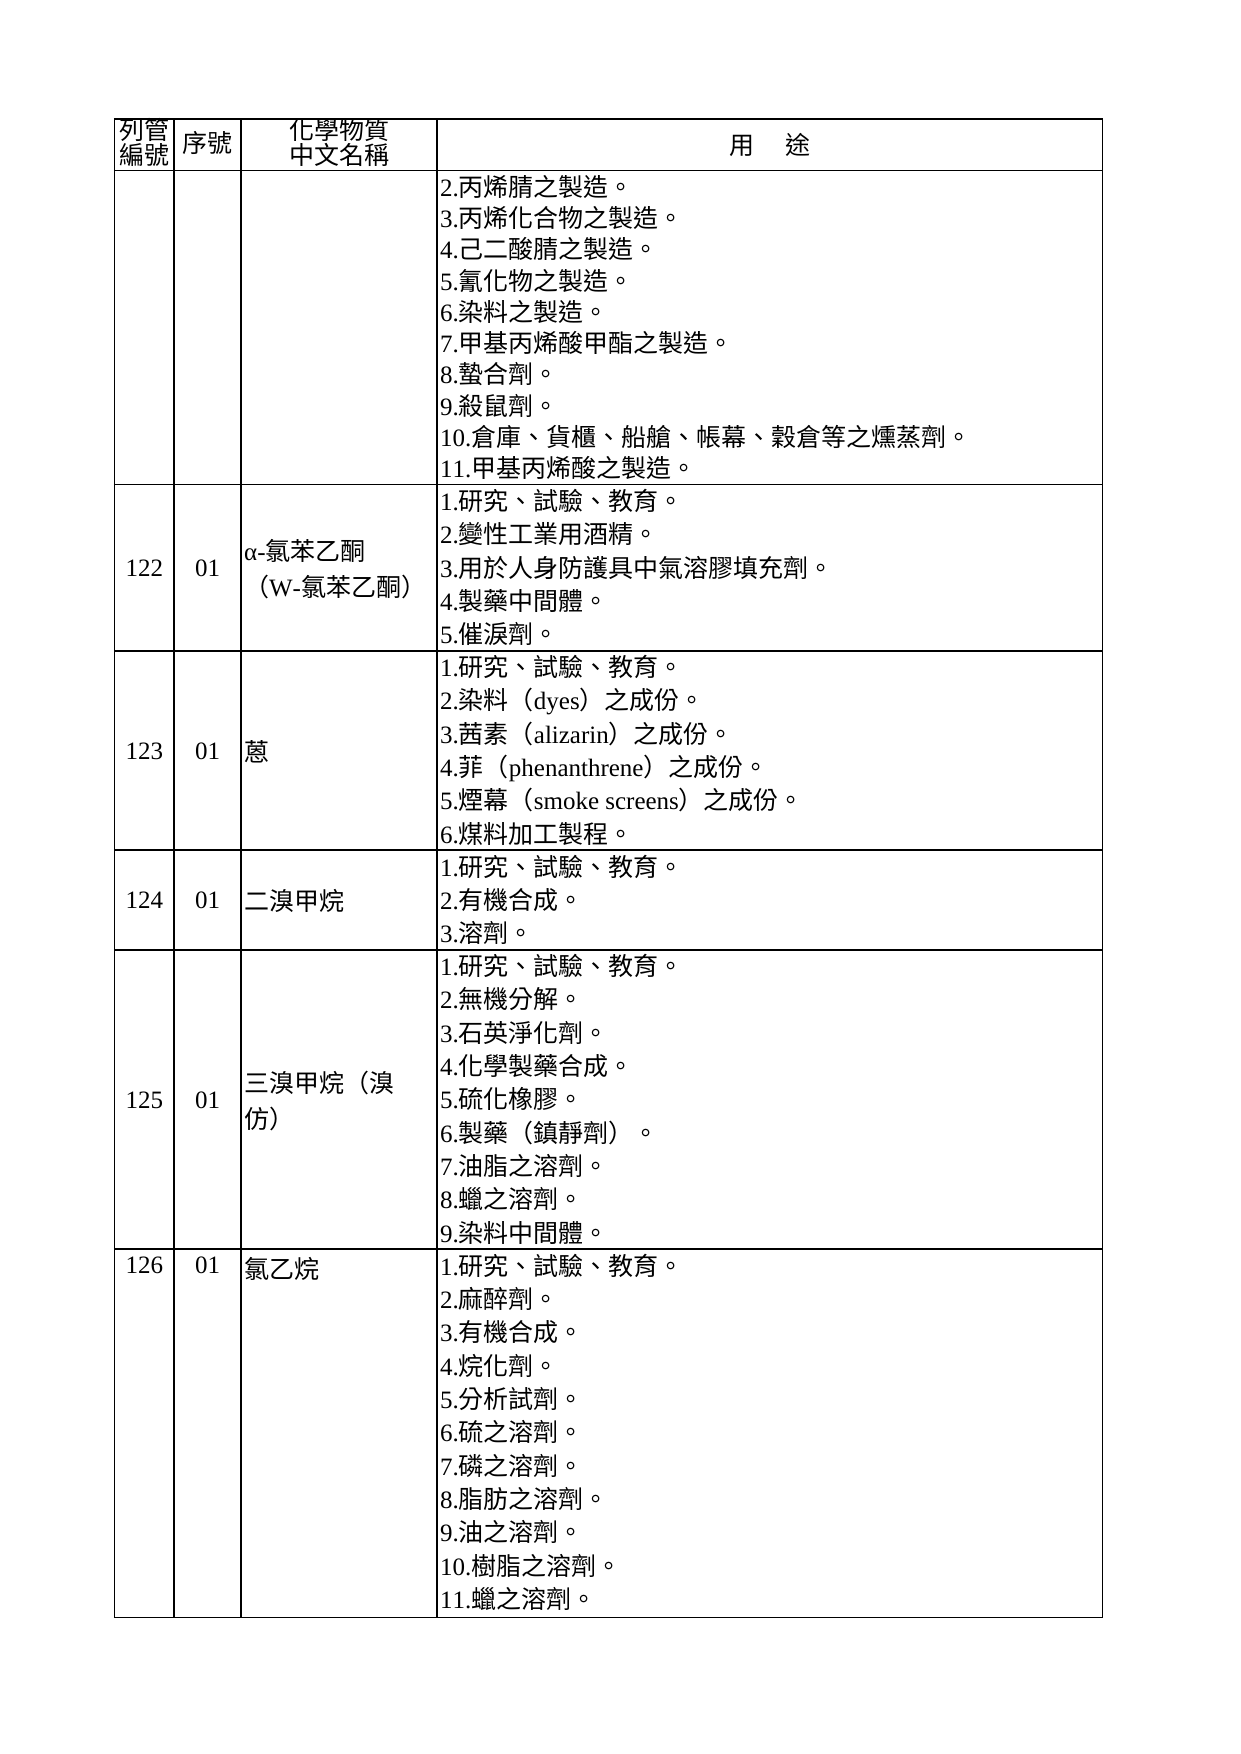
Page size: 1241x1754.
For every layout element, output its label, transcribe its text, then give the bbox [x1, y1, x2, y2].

table_cell 蒽 [242, 652, 436, 849]
table_cell 01 [175, 1250, 240, 1617]
table_header 序號 [175, 120, 240, 170]
table_header 用途 [438, 120, 1102, 170]
table_cell 2.丙烯腈之製造。 3.丙烯化合物之製造。 4.己二酸腈之製造。 5.氰化物之製造。 6.染料之製造。 7.甲基丙烯酸甲酯之製造。 8.蟄合劑。 9.殺鼠劑。 10.倉庫、貨櫃、船艙、帳幕、穀倉等之燻蒸劑。 11.甲基丙烯酸之製造。 [438, 171, 1102, 484]
table_cell 125 [115, 951, 173, 1248]
table_cell 1.研究、試驗、教育。 2.變性工業用酒精。 3.用於人身防護具中氣溶膠填充劑。 4.製藥中間體。 5.催淚劑。 [438, 485, 1102, 650]
table_cell α-氯苯乙酮 （W-氯苯乙酮） [242, 485, 436, 650]
table_cell 01 [175, 851, 240, 949]
table_cell 124 [115, 851, 173, 949]
table_cell 123 [115, 652, 173, 849]
table_header 列管編號 [115, 120, 173, 170]
table_cell [115, 171, 173, 484]
table_cell 1.研究、試驗、教育。 2.無機分解。 3.石英淨化劑。 4.化學製藥合成。 5.硫化橡膠。 6.製藥（鎮靜劑）。 7.油脂之溶劑。 8.蠟之溶劑。 9.染料中間體。 [438, 951, 1102, 1248]
table_cell 1.研究、試驗、教育。 2.染料（dyes）之成份。 3.茜素（alizarin）之成份。 4.菲（phenanthrene）之成份。 5.煙幕（smoke screens）之成份。 6.煤料加工製程。 [438, 652, 1102, 849]
table_cell 01 [175, 652, 240, 849]
table_cell 1.研究、試驗、教育。 2.有機合成。 3.溶劑。 [438, 851, 1102, 949]
table_cell 126 [115, 1250, 173, 1617]
table_cell 01 [175, 485, 240, 650]
table_cell 三溴甲烷（溴仿） [242, 951, 436, 1248]
table_cell 氯乙烷 [242, 1250, 436, 1617]
table_cell [242, 171, 436, 484]
table_cell 二溴甲烷 [242, 851, 436, 949]
table_cell [175, 171, 240, 484]
table_header 化學物質 中文名稱 [242, 120, 436, 170]
table_cell 1.研究、試驗、教育。 2.麻醉劑。 3.有機合成。 4.烷化劑。 5.分析試劑。 6.硫之溶劑。 7.磷之溶劑。 8.脂肪之溶劑。 9.油之溶劑。 10.樹脂之溶劑。 11.蠟之溶劑。 [438, 1250, 1102, 1617]
table_cell 01 [175, 951, 240, 1248]
table_cell 122 [115, 485, 173, 650]
